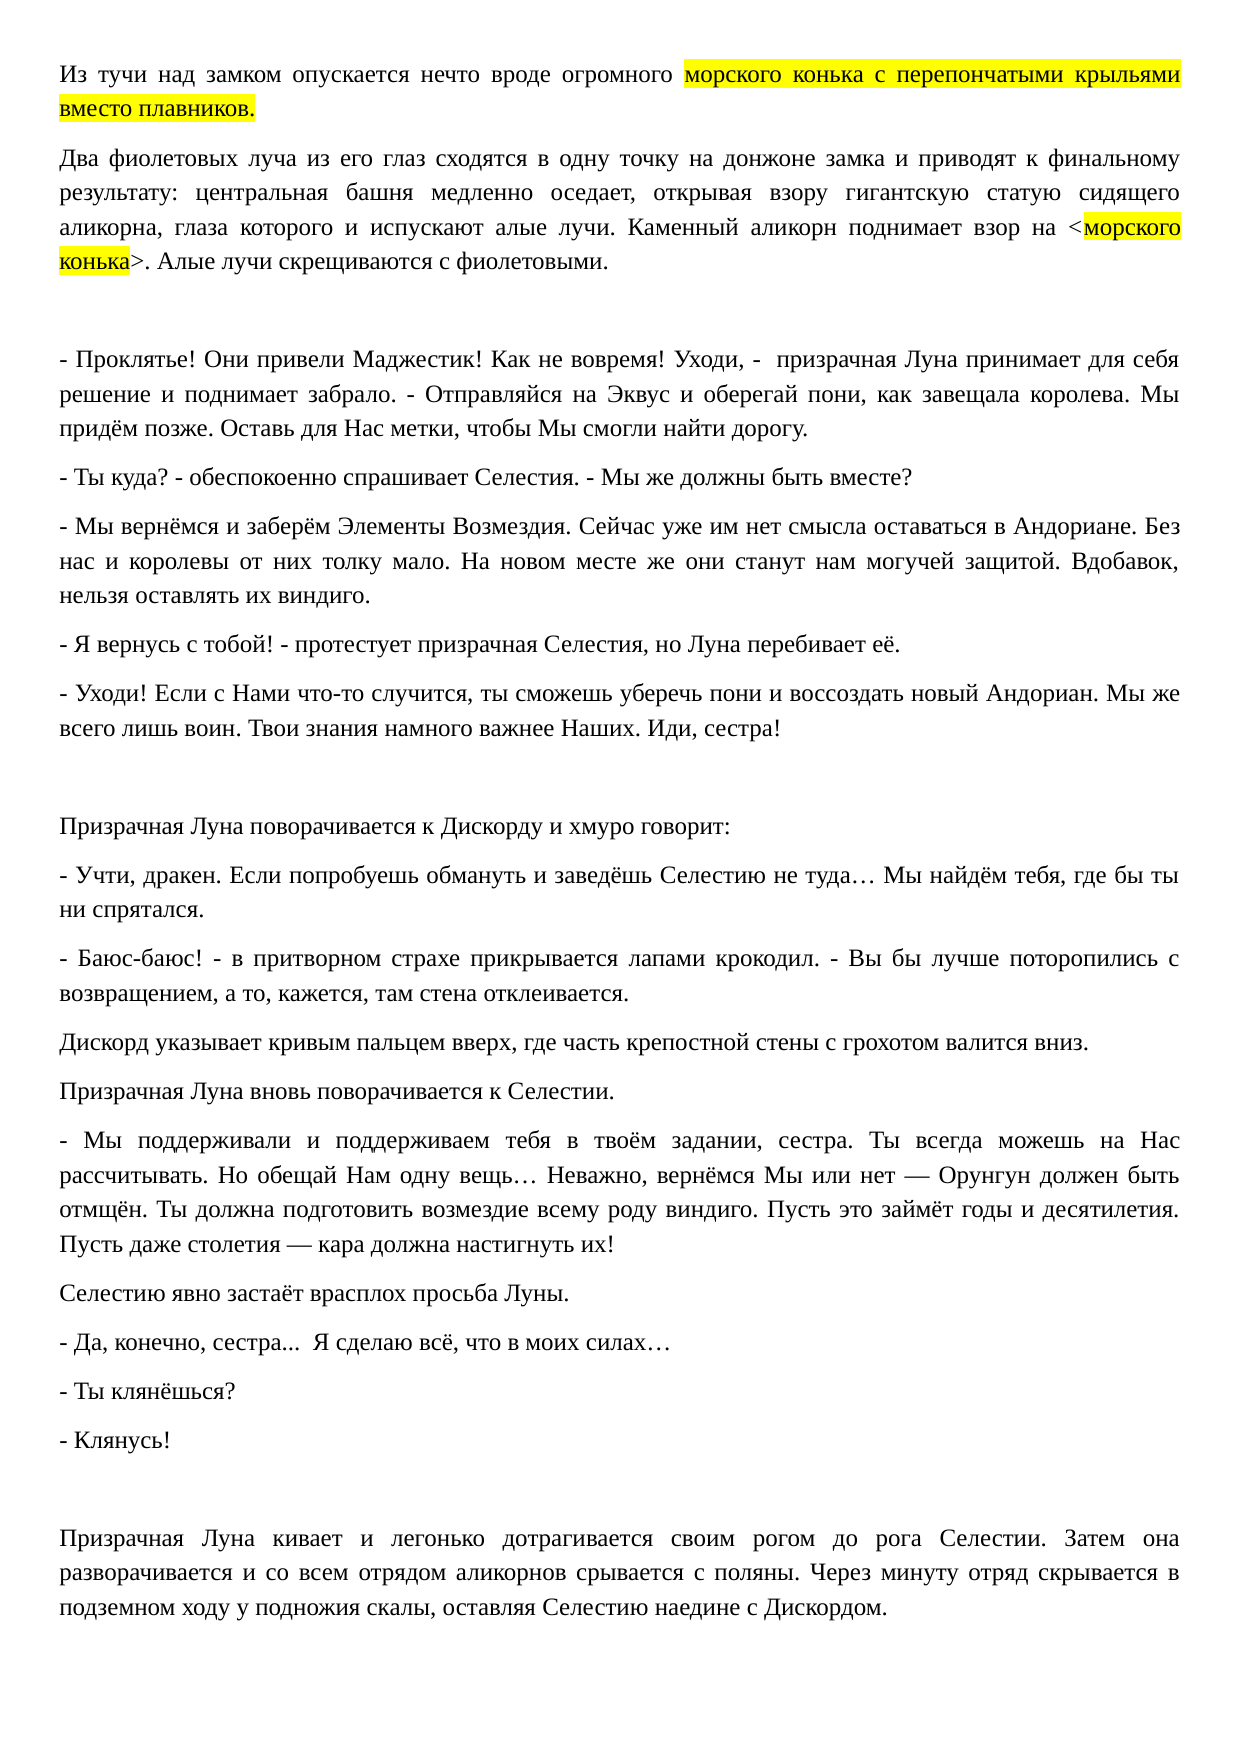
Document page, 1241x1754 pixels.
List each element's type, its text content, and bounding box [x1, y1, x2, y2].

text Дискорд указывает кривым пальцем вверх, где часть крепостной стены с грохотом валится вниз. [59, 1027, 1181, 1056]
text Из тучи над замком опускается нечто вроде огромного морского конька с перепончатыми крыльями вместо плавников. [59, 59, 1181, 122]
text - Да, конечно, сестра... Я сделаю всё, что в моих силах… [59, 1327, 1181, 1356]
text Призрачная Луна кивает и легонько дотрагивается своим рогом до рога Селестии. Затем она разворачивается и со всем отрядом аликорнов срывается с поляны. Через минуту отряд скрывается в подземном ходу у подножия скалы, оставляя Селестию наедине с Дискордом. [59, 1523, 1181, 1621]
text - Клянусь! [59, 1425, 1181, 1454]
text Два фиолетовых луча из его глаз сходятся в одну точку на донжоне замка и приводят к финальному результату: центральная башня медленно оседает, открывая взору гигантскую статую сидящего аликорна, глаза которого и испускают алые лучи. Каменный аликорн поднимает взор на <морского конька>. Алые лучи скрещиваются с фиолетовыми. [59, 143, 1181, 275]
text - Баюс-баюс! - в притворном страхе прикрывается лапами крокодил. - Вы бы лучше поторопились с возвращением, а то, кажется, там стена отклеивается. [59, 943, 1181, 1007]
text - Ты куда? - обеспокоенно спрашивает Селестия. - Мы же должны быть вместе? [59, 462, 1181, 491]
text - Проклятье! Они привели Маджестик! Как не вовремя! Уходи, - призрачная Луна принимает для себя решение и поднимает забрало. - Отправляйся на Эквус и оберегай пони, как завещала королева. Мы придём позже. Оставь для Нас метки, чтобы Мы смогли найти дорогу. [59, 344, 1181, 442]
text - Я вернусь с тобой! - протестует призрачная Селестия, но Луна перебивает её. [59, 629, 1181, 658]
text - Мы вернёмся и заберём Элементы Возмездия. Сейчас уже им нет смысла оставаться в Андориане. Без нас и королевы от них толку мало. На новом месте же они станут нам могучей защитой. Вдобавок, нельзя оставлять их виндиго. [59, 511, 1181, 609]
text Призрачная Луна поворачивается к Дискорду и хмуро говорит: [59, 811, 1181, 840]
text Селестию явно застаёт врасплох просьба Луны. [59, 1278, 1181, 1306]
text Призрачная Луна вновь поворачивается к Селестии. [59, 1076, 1181, 1105]
text - Мы поддерживали и поддерживаем тебя в твоём задании, сестра. Ты всегда можешь на Нас рассчитывать. Но обещай Нам одну вещь… Неважно, вернёмся Мы или нет — Орунгун должен быть отмщён. Ты должна подготовить возмездие всему роду виндиго. Пусть это займёт годы и десятилетия. Пусть даже столетия — кара должна настигнуть их! [59, 1125, 1181, 1257]
text - Ты клянёшься? [59, 1376, 1181, 1404]
text - Учти, дракен. Если попробуешь обмануть и заведёшь Селестию не туда… Мы найдём тебя, где бы ты ни спрятался. [59, 860, 1181, 923]
text - Уходи! Если с Нами что-то случится, ты сможешь уберечь пони и воссоздать новый Андориан. Мы же всего лишь воин. Твои знания намного важнее Наших. Иди, сестра! [59, 678, 1181, 742]
